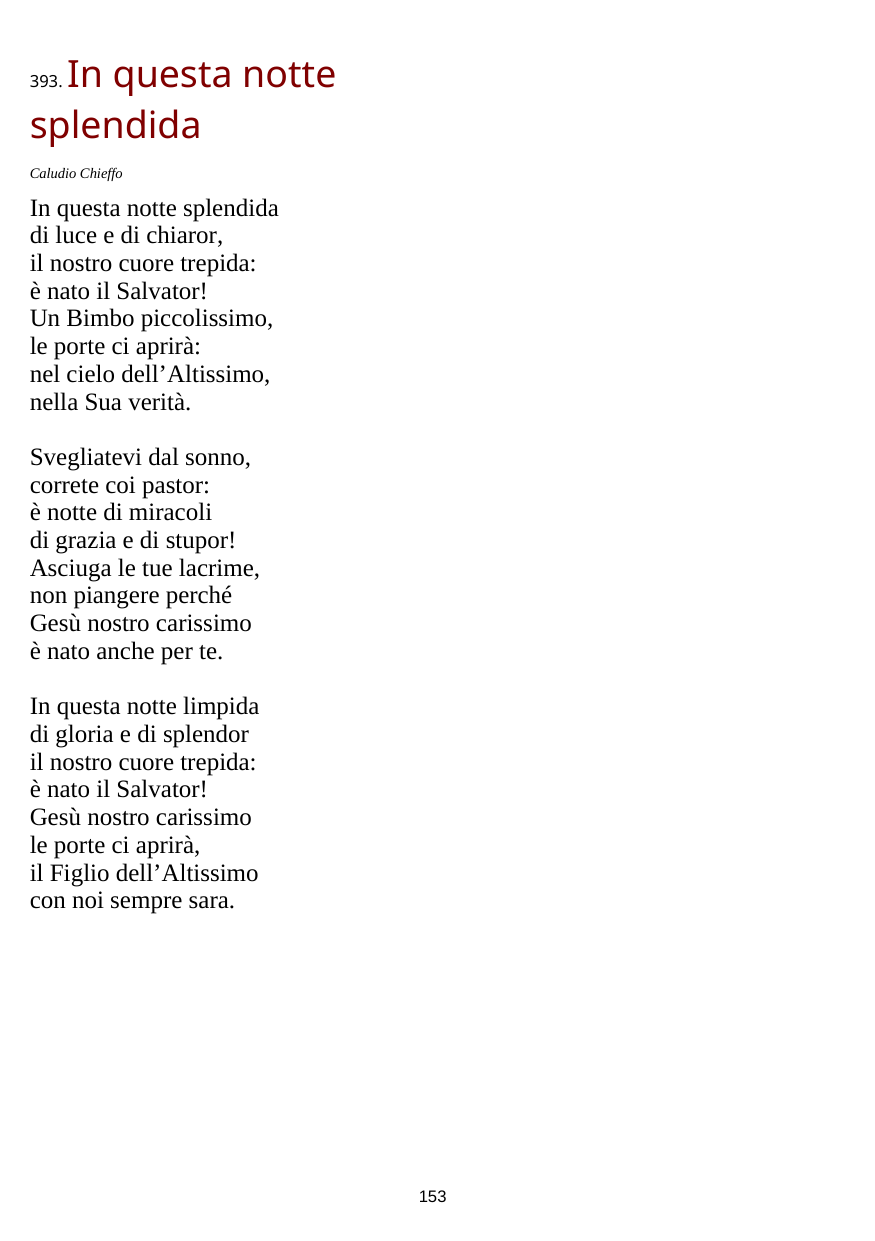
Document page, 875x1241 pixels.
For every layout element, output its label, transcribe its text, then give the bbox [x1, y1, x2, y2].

text di luce e di chiaror, [29, 221, 437, 249]
text è nato anche per te. [29, 637, 437, 665]
text le porte ci aprirà, [29, 831, 437, 859]
text Svegliatevi dal sonno, [29, 443, 437, 471]
text di grazia e di stupor! [29, 526, 437, 554]
text correte coi pastor: [29, 471, 437, 498]
text nella Sua verità. [29, 388, 437, 415]
text il nostro cuore trepida: [29, 249, 437, 277]
text è nato il Salvator! [29, 277, 437, 304]
text il nostro cuore trepida: [29, 748, 437, 776]
text è nato il Salvator! [29, 776, 437, 803]
text Caludio Chieffo [29, 164, 437, 179]
text il Figlio dell’Altissimo [29, 859, 437, 886]
text Gesù nostro carissimo [29, 803, 437, 831]
text Asciuga le tue lacrime, [29, 554, 437, 582]
text è notte di miracoli [29, 498, 437, 526]
text Un Bimbo piccolissimo, [29, 304, 437, 332]
text non piangere perché [29, 582, 437, 609]
text In questa notte limpida [29, 692, 437, 720]
text di gloria e di splendor [29, 720, 437, 748]
text le porte ci aprirà: [29, 332, 437, 360]
text con noi sempre sara. [29, 886, 437, 914]
text Gesù nostro carissimo [29, 609, 437, 637]
text nel cielo dell’Altissimo, [29, 360, 437, 388]
text 393. In questa notte splendida [29, 47, 437, 149]
text In questa notte splendida [29, 194, 437, 221]
